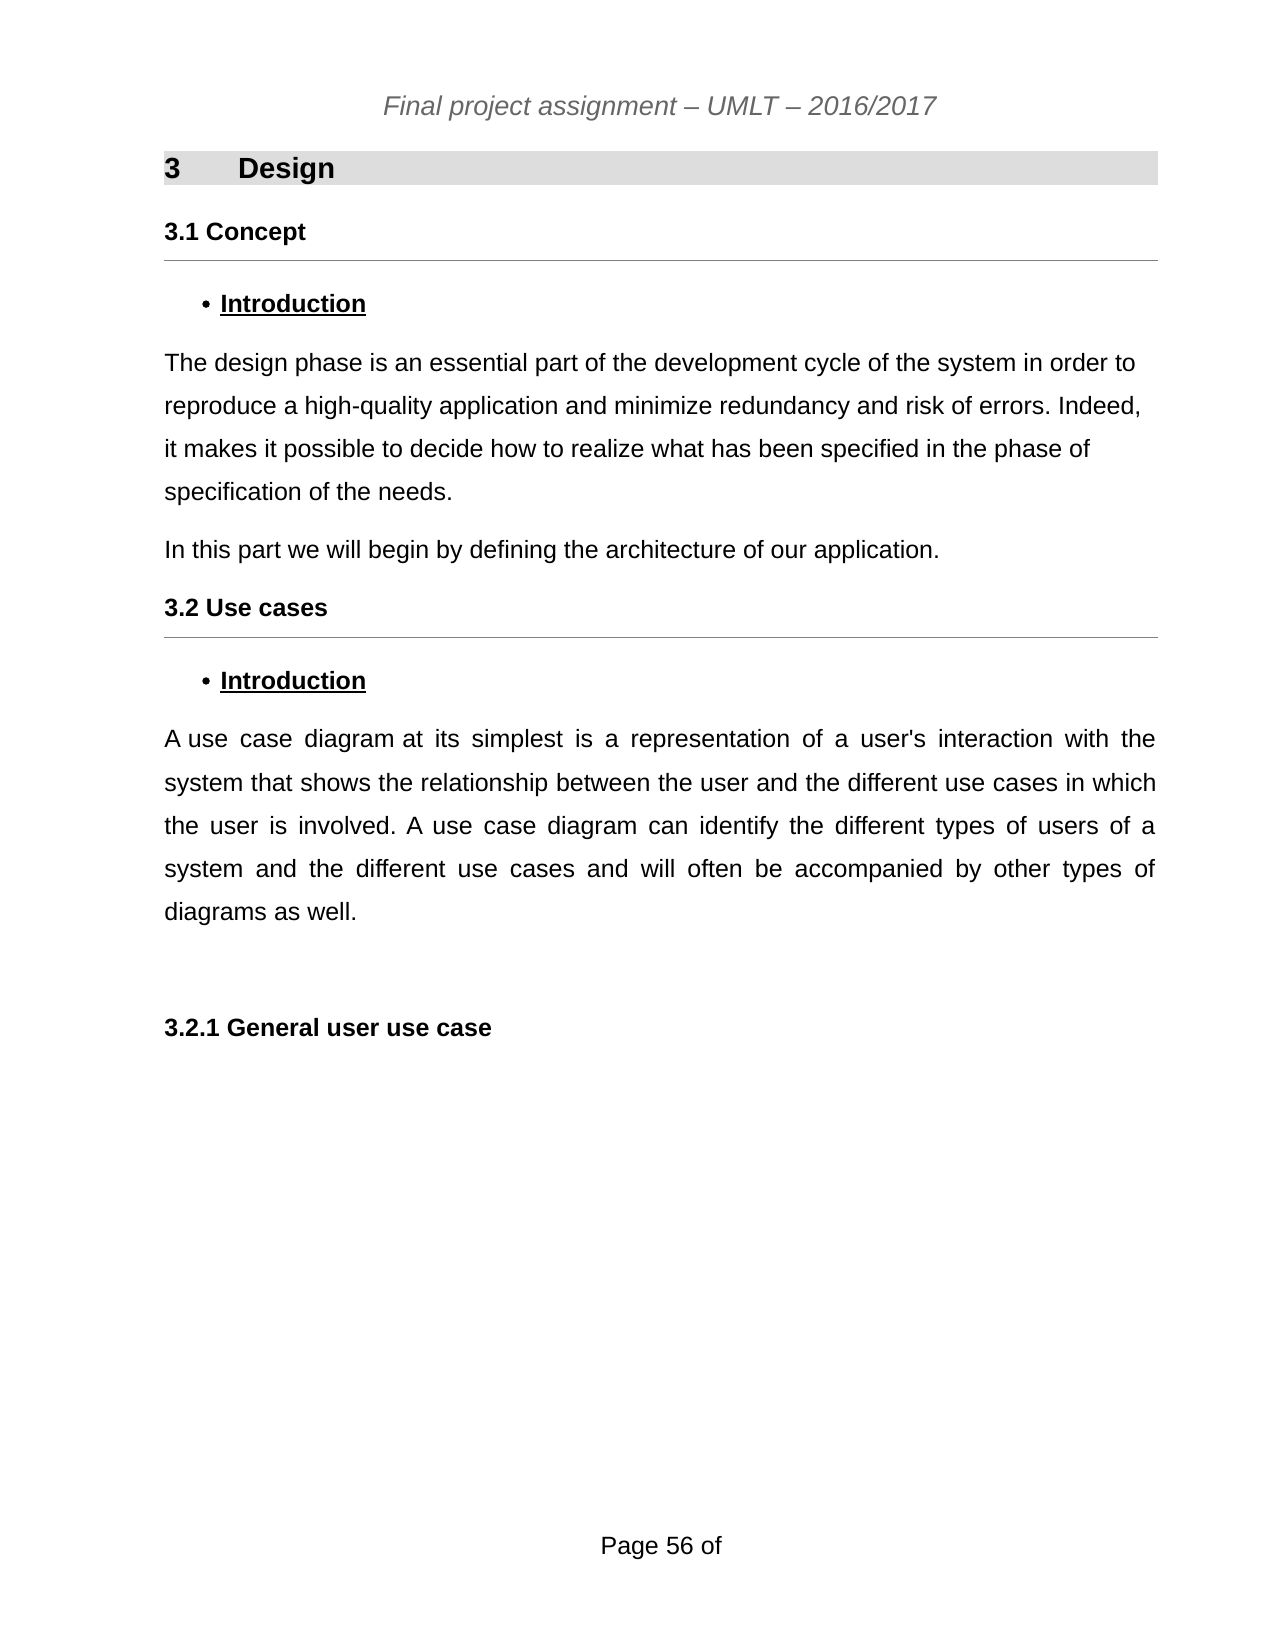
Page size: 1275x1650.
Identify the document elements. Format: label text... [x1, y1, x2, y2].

text The design phase is an essential part of the development cycle of the system in order to reproduce a high-quality application and minimize redundancy and risk of errors. Indeed, it makes it possible to decide how to realize what has been specified in the phase of specification of the needs. [164, 348, 1158, 506]
text A use case diagram at its simplest is a representation of a user's interaction with the system that shows the relationship between the user and the different use cases in which the user is involved. A use case diagram can identify the different types of users of a system and the different use cases and will often be accompanied by other types of diagrams as well. [164, 724, 1158, 926]
subtitle 3 Design [164, 151, 1158, 185]
list Introduction [202, 666, 1158, 695]
list Introduction [202, 289, 1158, 318]
subtitle 3.2 Use cases [164, 593, 1158, 622]
subtitle 3.1 Concept [164, 217, 1158, 245]
text In this part we will begin by defining the architecture of our application. [164, 535, 1158, 564]
subtitle 3.2.1 General user use case [164, 1013, 1158, 1042]
